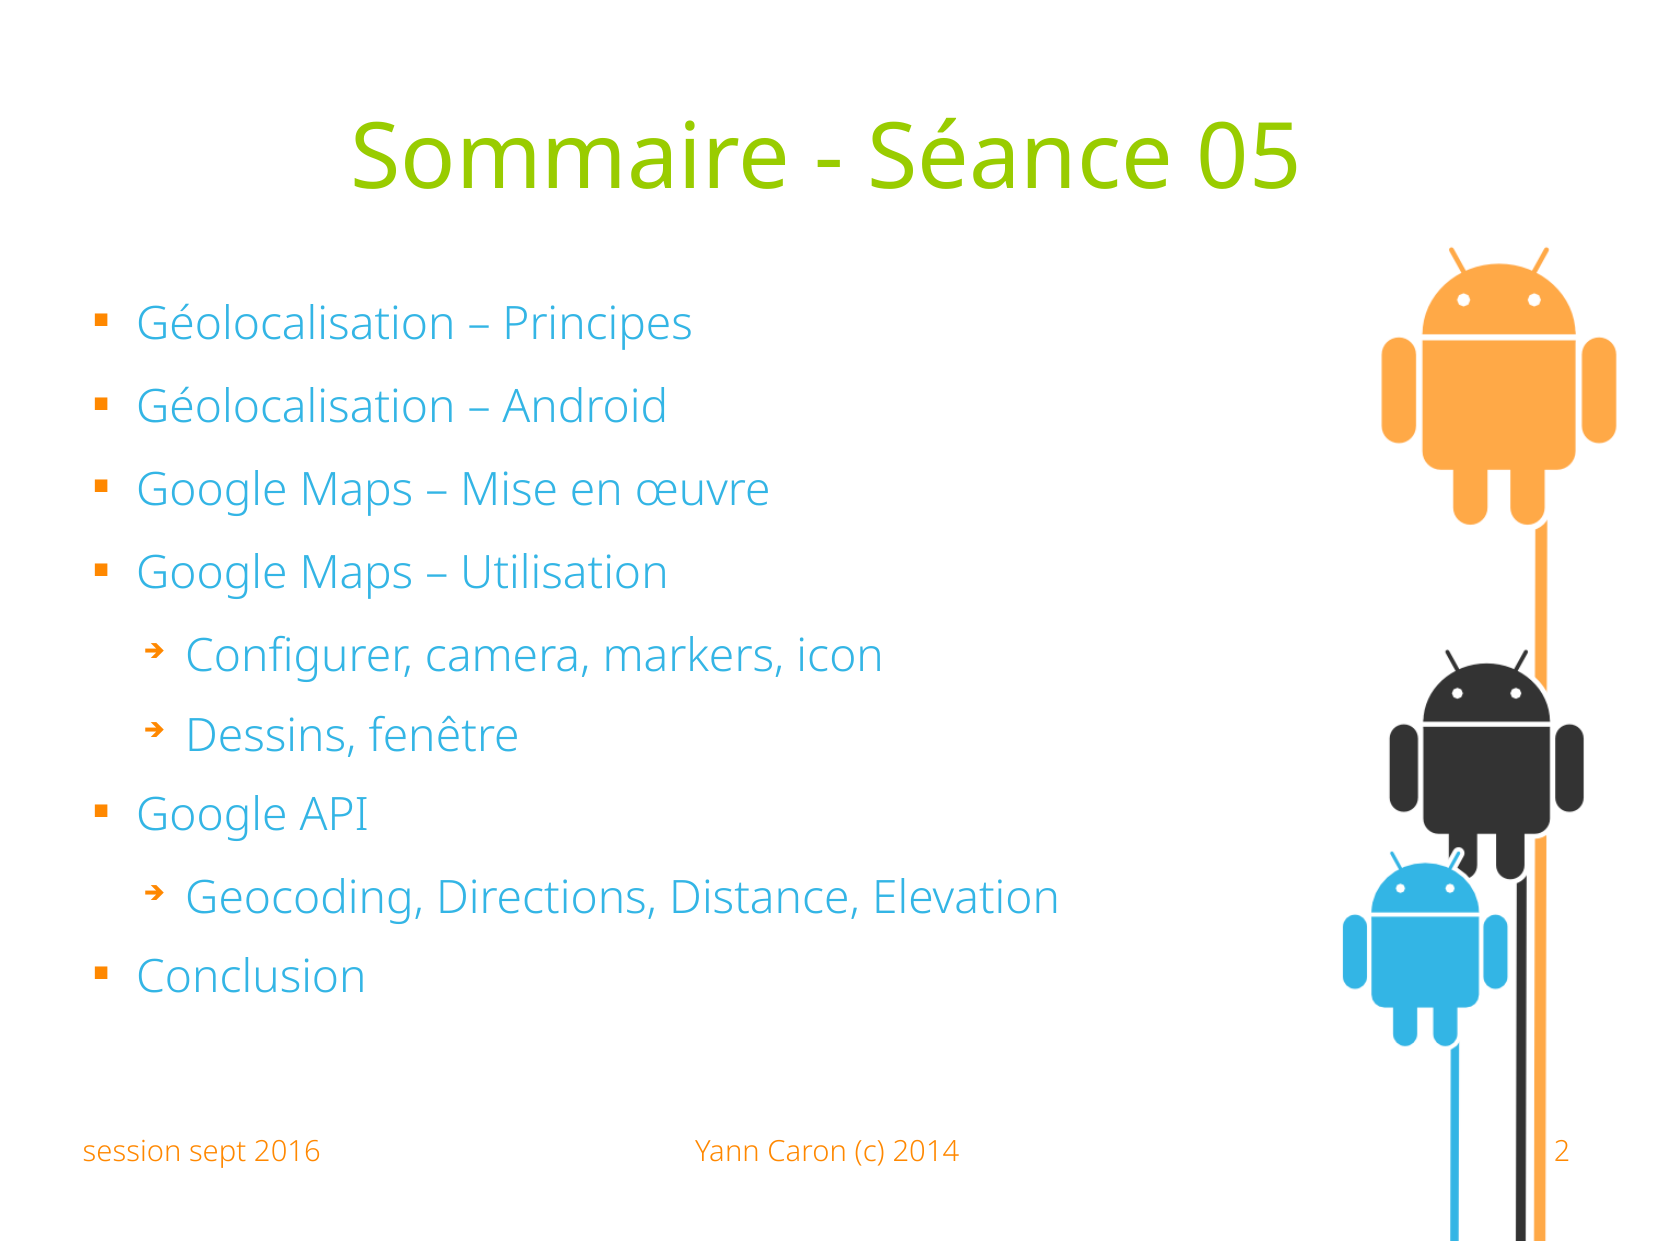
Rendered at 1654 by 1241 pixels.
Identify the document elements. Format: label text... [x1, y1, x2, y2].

title Sommaire - Séance 05 [82, 49, 1571, 257]
picture [19, 14, 1634, 1241]
list Géolocalisation – Principes Géolocalisation – Android Google Maps – Mise en œuvre Google Maps – Utilisation Configurer, camera, markers, icon Dessins, fenêtre Google API Geocoding, Directions, Distance, Elevation Conclusion [82, 290, 1571, 1010]
